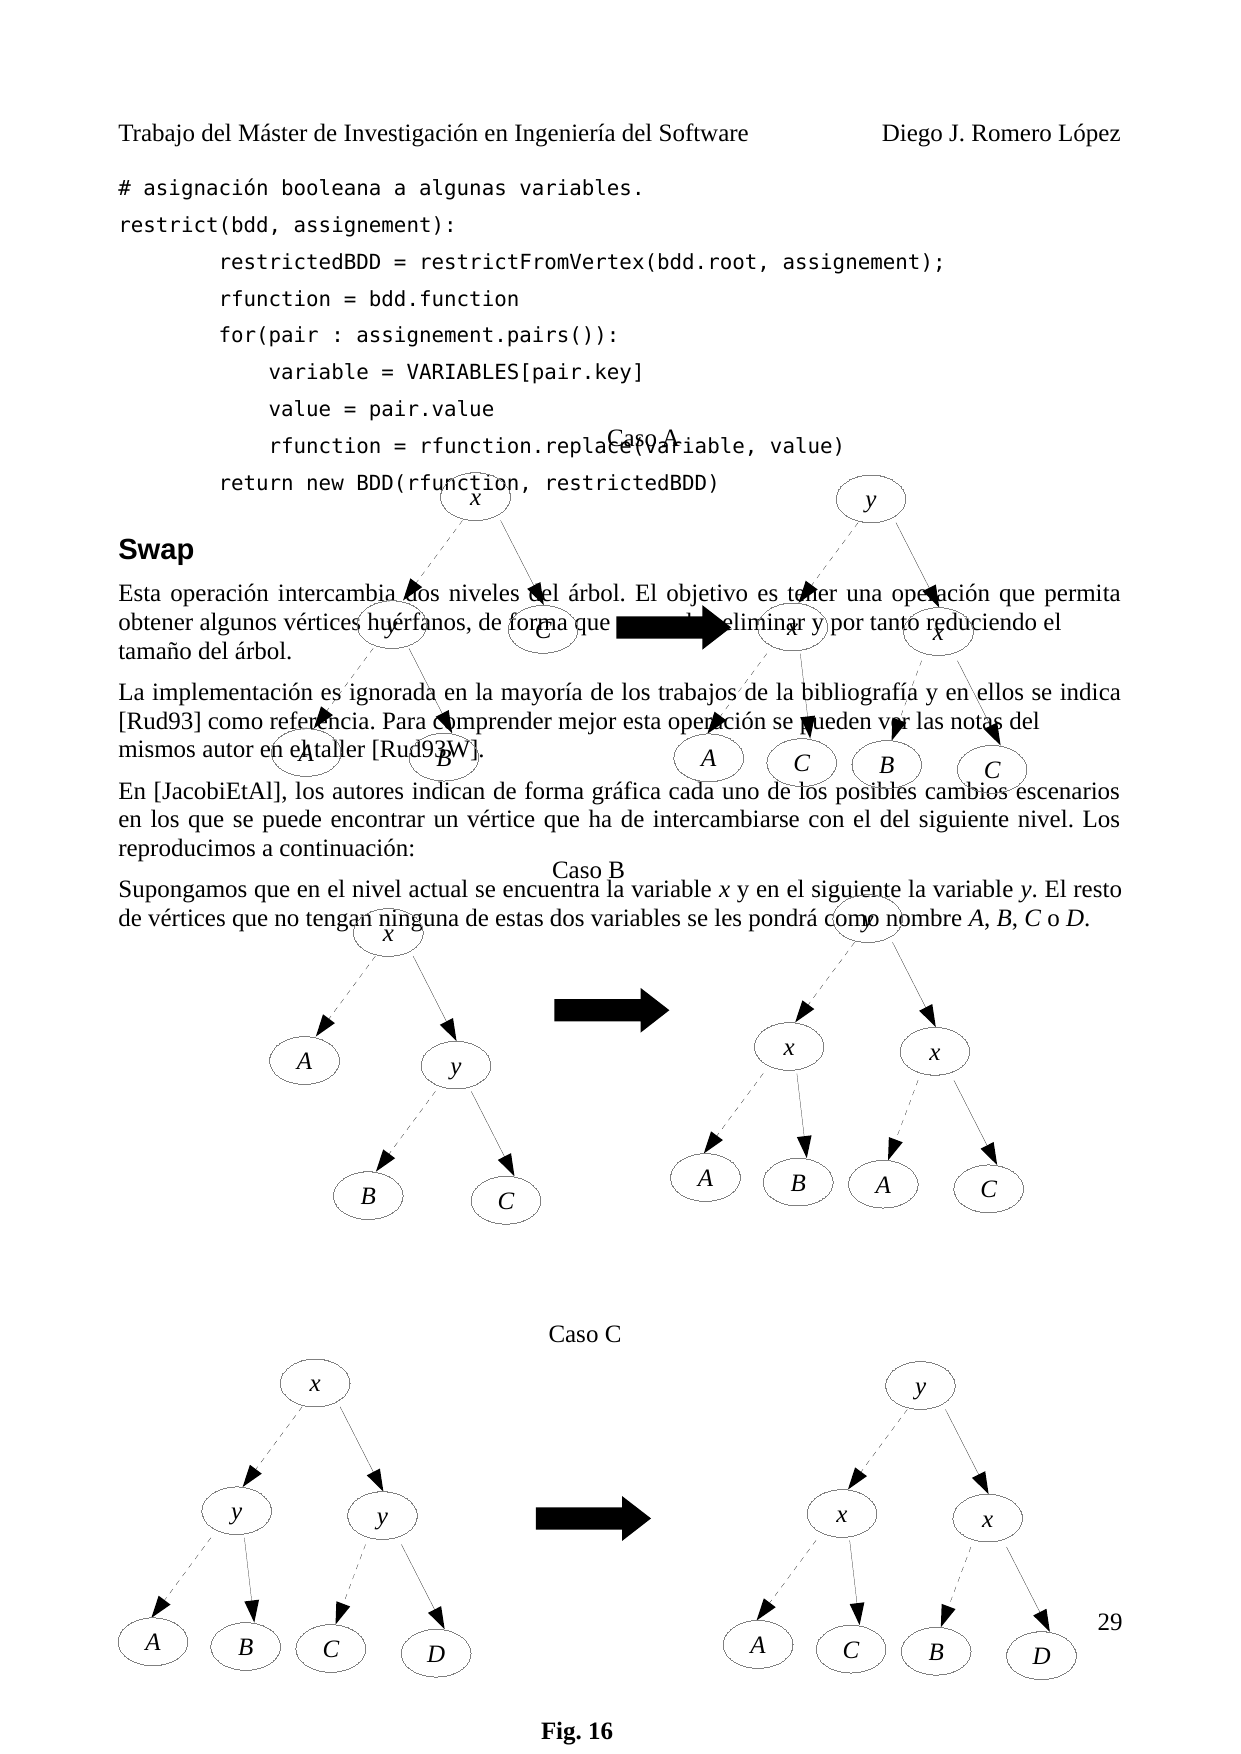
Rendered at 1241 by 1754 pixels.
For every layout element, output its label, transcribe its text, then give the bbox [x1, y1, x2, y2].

text restrict(bdd, assignement): [118, 213, 1122, 237]
text for(pair : assignement.pairs()): [118, 323, 1122, 348]
text En [JacobiEtAl], los autores indican de forma gráfica cada uno de los posibles cambios escenarios en los que se puede encontrar un vértice que ha de intercambiarse con el del siguiente nivel. Los reproducimos a continuación: [118, 776, 1122, 862]
text Esta operación intercambia dos niveles del árbol. El objetivo es tener una operación que permita obtener algunos vértices huérfanos, de forma que se puedan eliminar y por tanto reduciendo el tamaño del árbol. [118, 578, 1122, 664]
text rfunction = rfunction.replace(variable, value) [118, 434, 1122, 458]
subtitle [902, 532, 1122, 566]
subtitle Swap [118, 532, 523, 566]
subtitle [508, 532, 917, 566]
text # asignación booleana a algunas variables. [118, 176, 1122, 201]
text restrictedBDD = restrictFromVertex(bdd.root, assignement); [118, 250, 1122, 274]
text Supongamos que en el nivel actual se encuentra la variable x y en el siguiente la variable y. El resto de vértices que no tengan ninguna de estas dos variables se les pondrá como nombre A, B, C o D. [118, 874, 1122, 932]
text value = pair.value [118, 397, 1122, 421]
text rfunction = bdd.function [118, 287, 1122, 311]
text return new BDD(rfunction, restrictedBDD) [118, 471, 1122, 495]
text La implementación es ignorada en la mayoría de los trabajos de la bibliografía y en ellos se indica [Rud93] como referencia. Para comprender mejor esta operación se pueden ver las notas del mismos autor en el taller [Rud93W]. [118, 677, 1122, 763]
text variable = VARIABLES[pair.key] [118, 360, 1122, 384]
